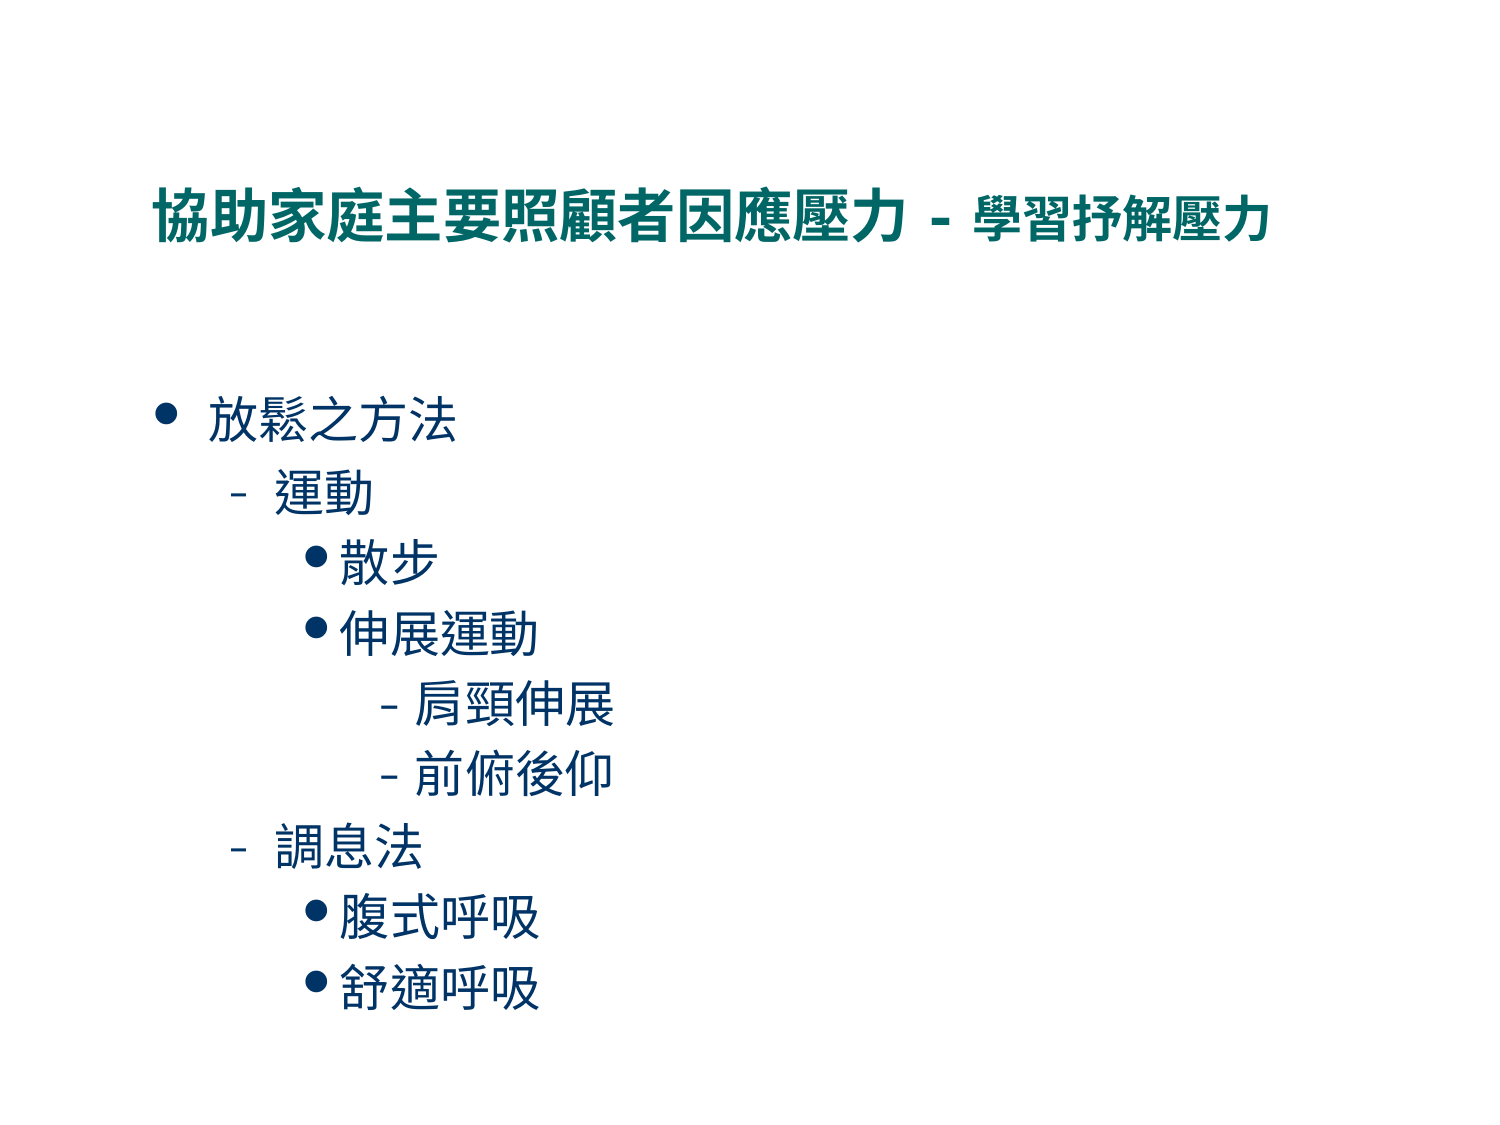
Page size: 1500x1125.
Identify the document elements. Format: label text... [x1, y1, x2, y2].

list 放鬆之方法 運動 散步 伸展運動 肩頸伸展 前俯後仰 調息法 腹式呼吸 舒適呼吸 [137, 387, 1400, 1024]
title 協助家庭主要照顧者因應壓力-學習抒解壓力 [136, 136, 1414, 301]
